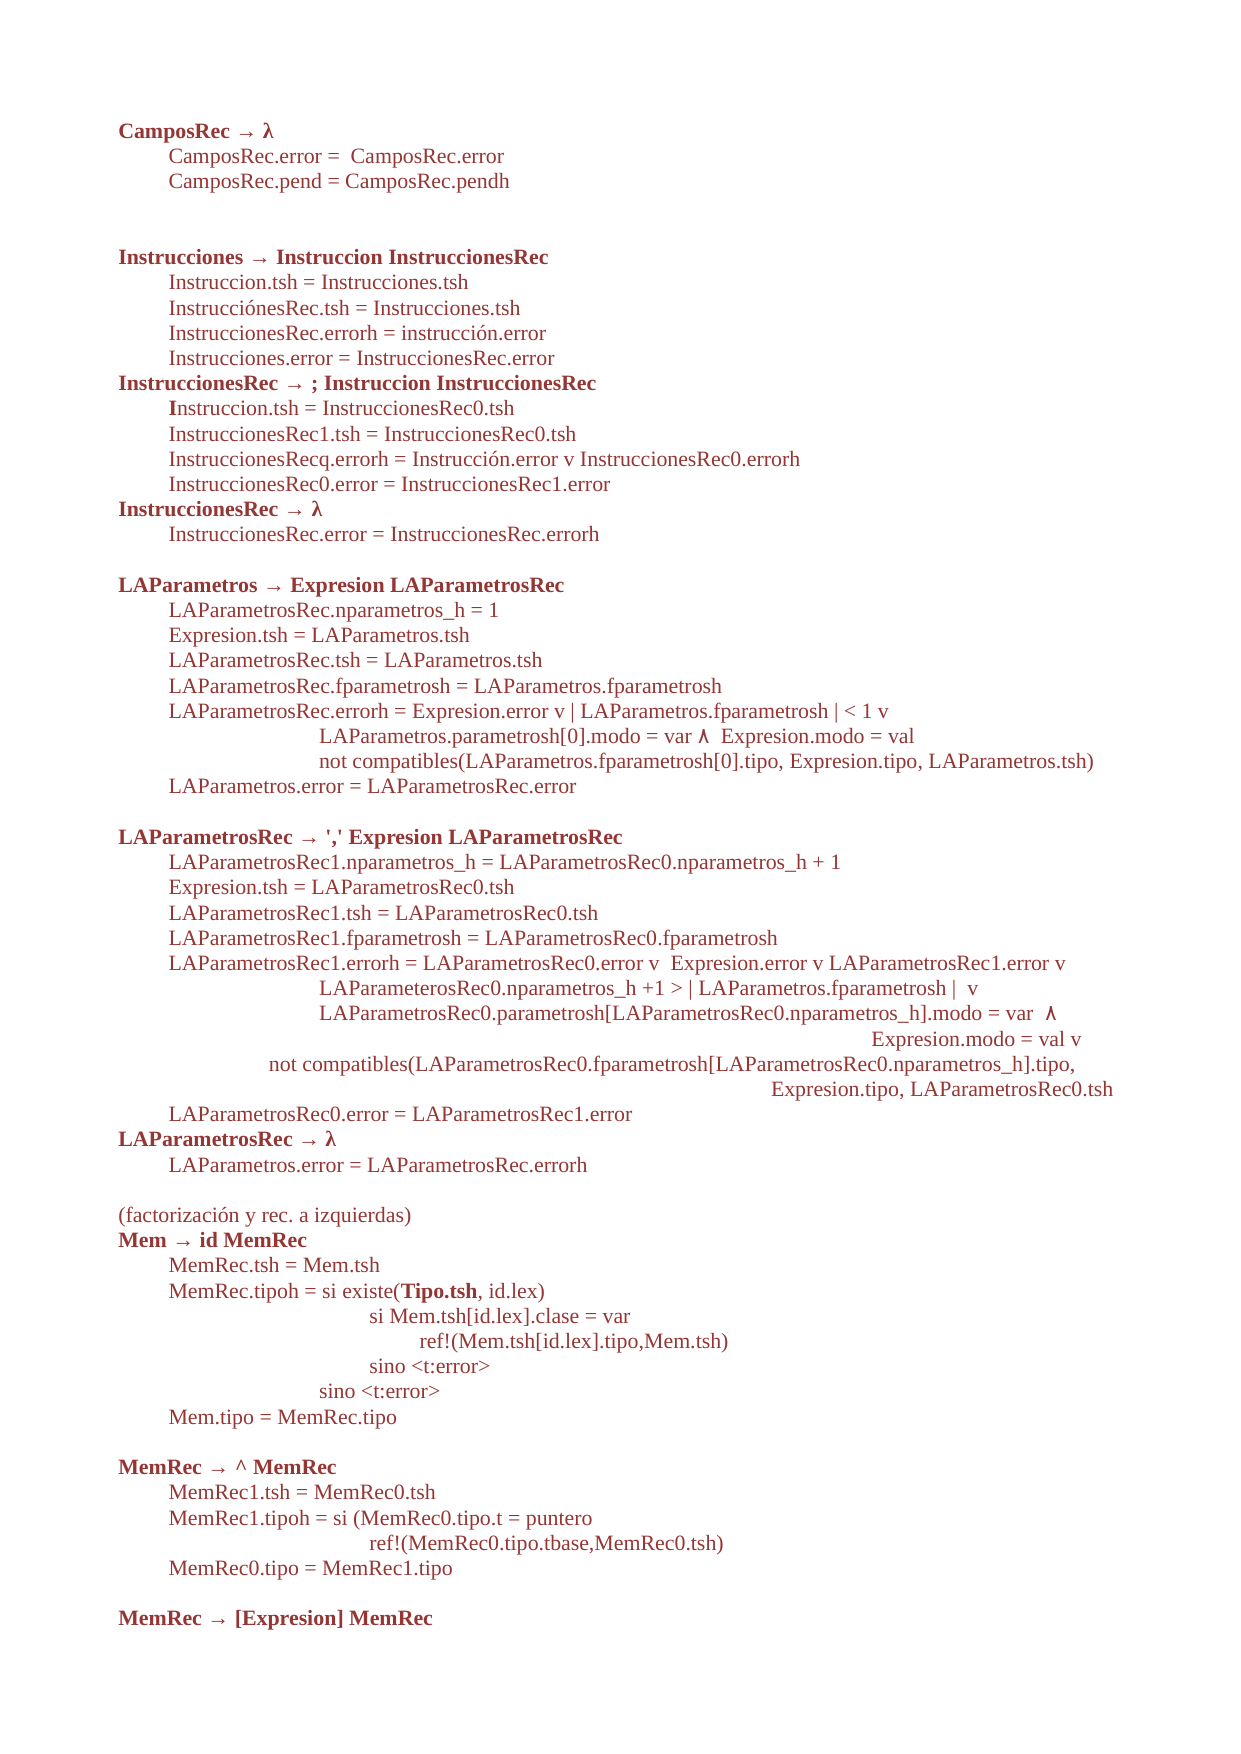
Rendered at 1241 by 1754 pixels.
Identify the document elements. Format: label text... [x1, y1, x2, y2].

text MemRec → [Expresion] MemRec [118, 1605, 1122, 1631]
text InstruccionesRec1.tsh = InstruccionesRec0.tsh [118, 421, 1122, 446]
text MemRec1.tipoh = si (MemRec0.tipo.t = puntero [118, 1504, 1122, 1530]
text LAParametrosRec.errorh = Expresion.error v | LAParametros.fparametrosh | < 1 v [118, 698, 1122, 723]
text CamposRec.error = CamposRec.error [118, 143, 1122, 168]
text LAParametrosRec → ',' Expresion LAParametrosRec [118, 824, 1122, 849]
text LAParametrosRec1.fparametrosh = LAParametrosRec0.fparametrosh [118, 925, 1122, 950]
text InstruccionesRec.errorh = instrucción.error [118, 320, 1122, 345]
text Expresion.tsh = LAParametros.tsh [118, 622, 1122, 647]
text ref!(MemRec0.tipo.tbase,MemRec0.tsh) [118, 1530, 1122, 1555]
text LAParametrosRec0.error = LAParametrosRec1.error [118, 1101, 1122, 1126]
text InstruccionesRec → λ [118, 496, 1122, 521]
text LAParametrosRec1.nparametros_h = LAParametrosRec0.nparametros_h + 1 [118, 849, 1122, 874]
text LAParametrosRec0.parametrosh[LAParametrosRec0.nparametros_h].modo = var ٨ Expresion.modo = val v [118, 1000, 1122, 1051]
text LAParametrosRec → λ [118, 1126, 1122, 1152]
text ref!(Mem.tsh[id.lex].tipo,Mem.tsh) [118, 1328, 1122, 1353]
text MemRec.tsh = Mem.tsh [118, 1252, 1122, 1278]
text MemRec.tipoh = si existe(Tipo.tsh, id.lex) [118, 1278, 1122, 1303]
text LAParameterosRec0.nparametros_h +1 > | LAParametros.fparametrosh | v [118, 975, 1122, 1000]
text MemRec0.tipo = MemRec1.tipo [118, 1555, 1122, 1580]
text Expresion.tsh = LAParametrosRec0.tsh [118, 874, 1122, 899]
text InstrucciónesRec.tsh = Instrucciones.tsh [118, 294, 1122, 320]
text InstruccionesRecq.errorh = Instrucción.error v InstruccionesRec0.errorh [118, 446, 1122, 471]
text LAParametros.parametrosh[0].modo = var ٨ Expresion.modo = val [118, 723, 1122, 748]
text Mem.tipo = MemRec.tipo [118, 1404, 1122, 1429]
text CamposRec → λ [118, 118, 1122, 143]
text LAParametros.error = LAParametrosRec.errorh [118, 1152, 1122, 1177]
text LAParametrosRec.fparametrosh = LAParametros.fparametrosh [118, 673, 1122, 698]
text CamposRec.pend = CamposRec.pendh [118, 168, 1122, 194]
text MemRec1.tsh = MemRec0.tsh [118, 1479, 1122, 1504]
text LAParametros → Expresion LAParametrosRec [118, 572, 1122, 597]
text Instruccion.tsh = Instrucciones.tsh [118, 269, 1122, 294]
text InstruccionesRec → ; Instruccion InstruccionesRec [118, 370, 1122, 395]
text Instruccion.tsh = InstruccionesRec0.tsh [118, 395, 1122, 421]
text LAParametrosRec.tsh = LAParametros.tsh [118, 647, 1122, 673]
text si Mem.tsh[id.lex].clase = var [118, 1303, 1122, 1328]
text Instrucciones.error = InstruccionesRec.error [118, 345, 1122, 370]
text not compatibles(LAParametros.fparametrosh[0].tipo, Expresion.tipo, LAParametros.tsh) [118, 748, 1122, 773]
text Instrucciones → Instruccion InstruccionesRec [118, 244, 1122, 269]
text LAParametrosRec1.errorh = LAParametrosRec0.error v Expresion.error v LAParametrosRec1.error v [118, 950, 1122, 975]
text MemRec → ^ MemRec [118, 1454, 1122, 1479]
text InstruccionesRec0.error = InstruccionesRec1.error [118, 471, 1122, 496]
text sino <t:error> [118, 1353, 1122, 1378]
text InstruccionesRec.error = InstruccionesRec.errorh [118, 521, 1122, 547]
text LAParametrosRec.nparametros_h = 1 [118, 597, 1122, 622]
text not compatibles(LAParametrosRec0.fparametrosh[LAParametrosRec0.nparametros_h].tipo, Expresion.tipo, LAParametrosRec0.tsh [118, 1051, 1122, 1101]
text LAParametrosRec1.tsh = LAParametrosRec0.tsh [118, 899, 1122, 925]
text LAParametros.error = LAParametrosRec.error [118, 773, 1122, 799]
text (factorización y rec. a izquierdas) [118, 1202, 1122, 1227]
text sino <t:error> [118, 1378, 1122, 1404]
text Mem → id MemRec [118, 1227, 1122, 1252]
